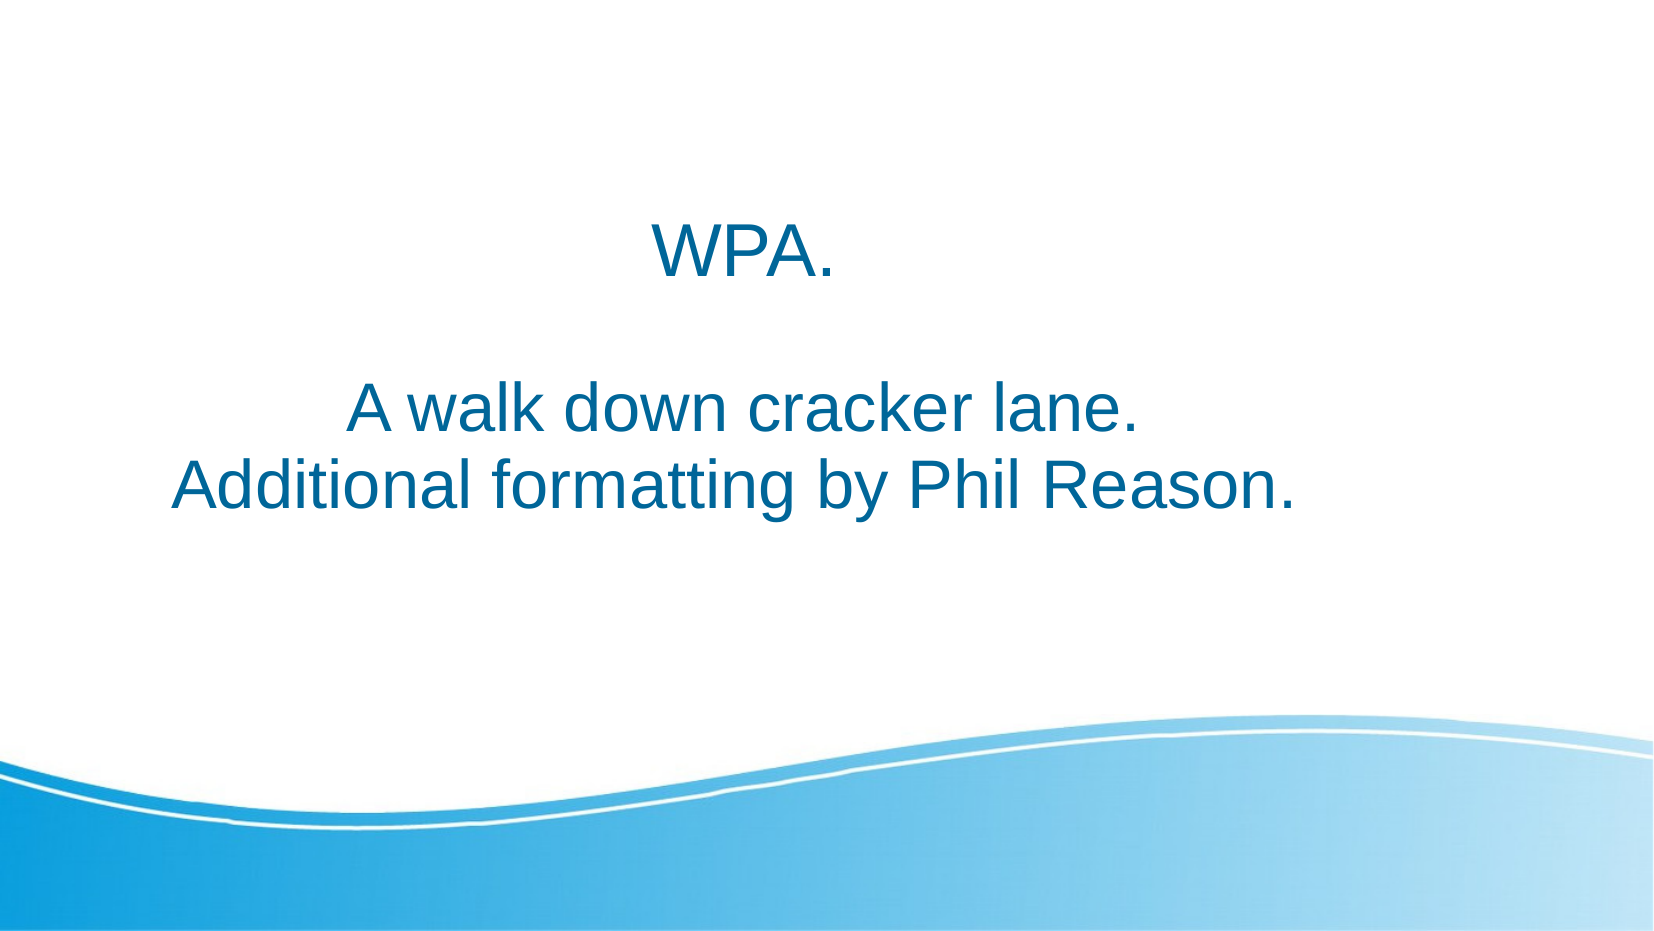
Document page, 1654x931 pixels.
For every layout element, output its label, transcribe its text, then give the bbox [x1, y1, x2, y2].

picture [0, 714, 1654, 931]
title WPA. A walk down cracker lane. Additional formatting by Phil Reason. [0, 208, 1489, 523]
